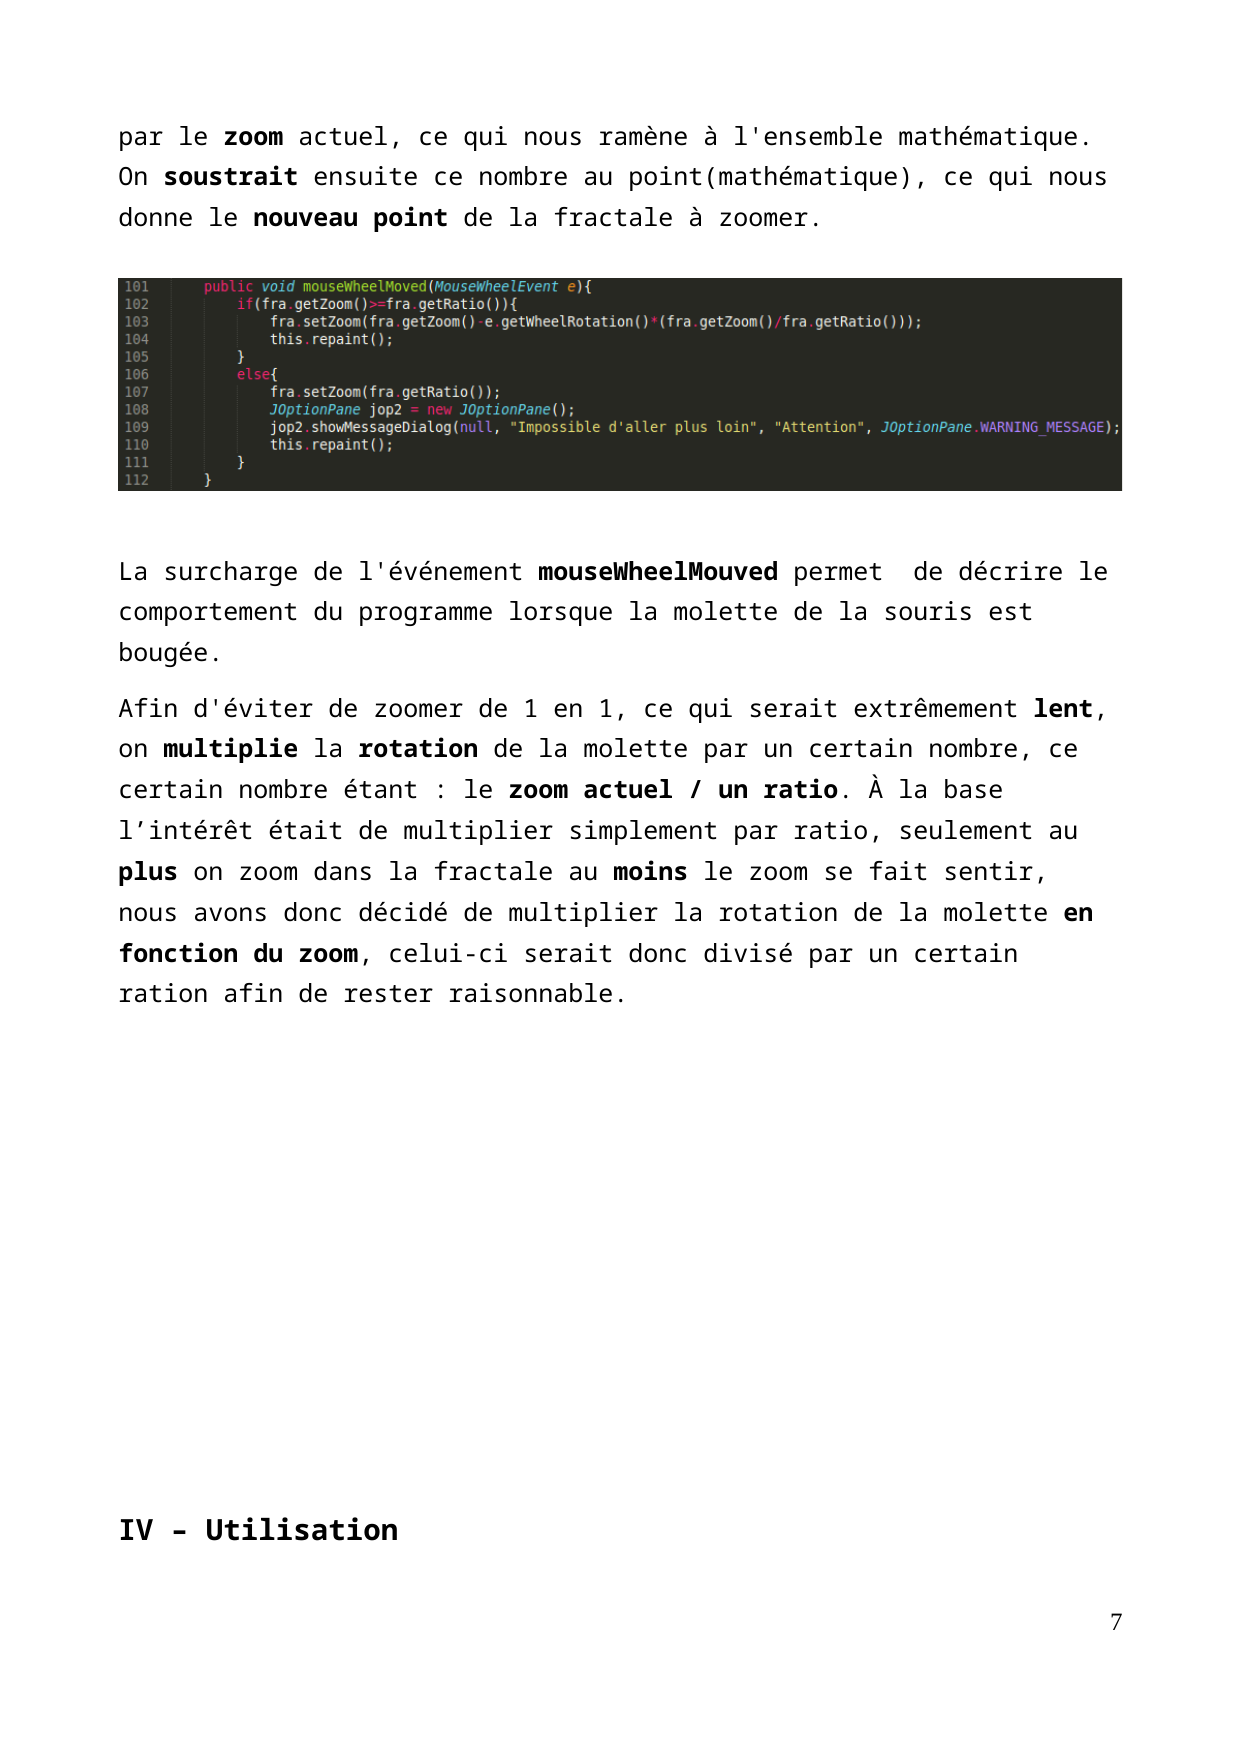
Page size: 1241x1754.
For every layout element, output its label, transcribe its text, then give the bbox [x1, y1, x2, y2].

picture [118, 278, 1123, 491]
text IV – Utilisation [118, 1509, 1122, 1549]
text La surcharge de l'événement mouseWheelMouved permet de décrire le comportement du programme lorsque la molette de la souris est bougée. [118, 553, 1122, 669]
text Afin d'éviter de zoomer de 1 en 1, ce qui serait extrêmement lent, on multiplie la rotation de la molette par un certain nombre, ce certain nombre étant : le zoom actuel / un ratio. À la base l’intérêt était de multiplier simplement par ratio, seulement au plus on zoom dans la fractale au moins le zoom se fait sentir, nous avons donc décidé de multiplier la rotation de la molette en fonction du zoom, celui-ci serait donc divisé par un certain ration afin de rester raisonnable. [118, 690, 1122, 1010]
text par le zoom actuel, ce qui nous ramène à l'ensemble mathématique. On soustrait ensuite ce nombre au point(mathématique), ce qui nous donne le nouveau point de la fractale à zoomer. [118, 118, 1122, 234]
